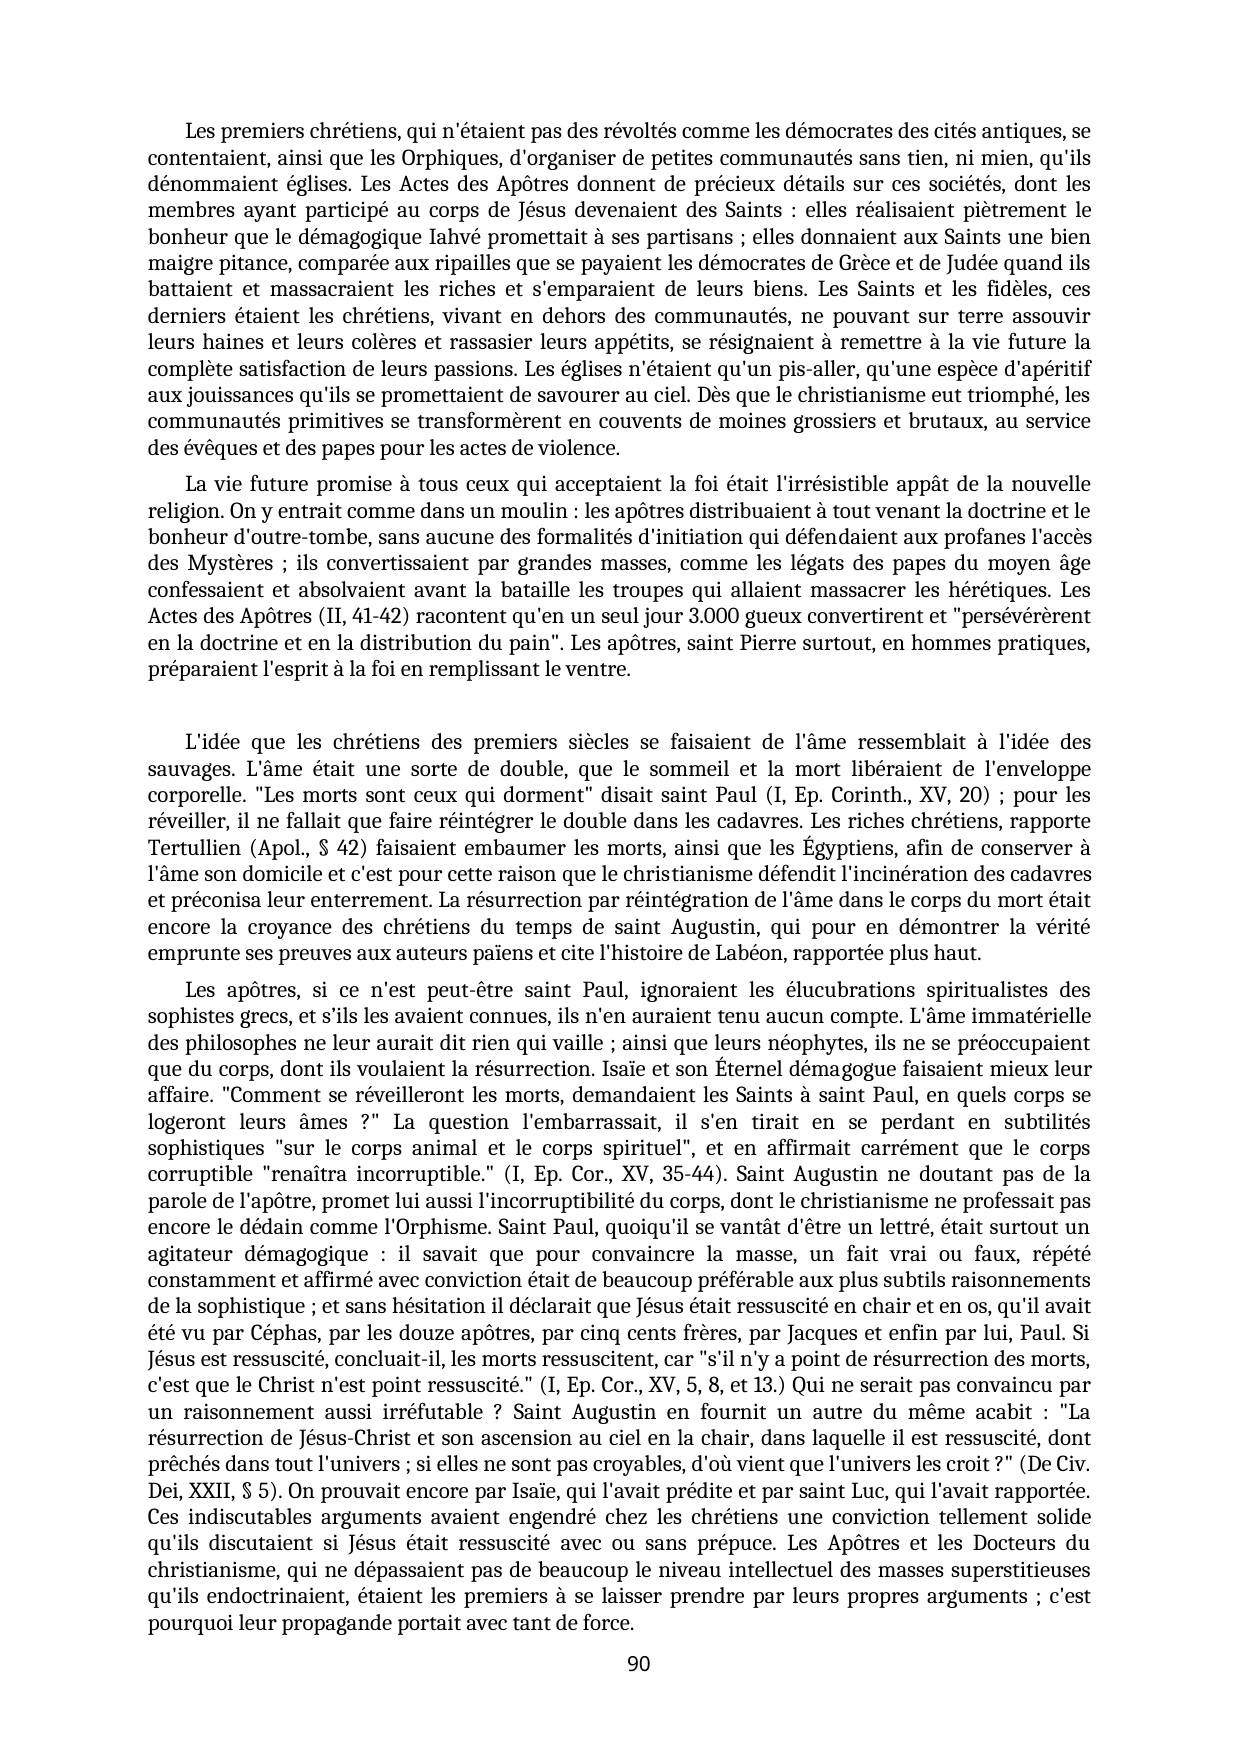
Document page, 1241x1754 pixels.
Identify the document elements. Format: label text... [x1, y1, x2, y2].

text Les premiers chrétiens, qui n'étaient pas des révoltés comme les démocrates des cités antiques, se contentaient, ainsi que les Orphiques, d'organiser de petites communautés sans tien, ni mien, qu'ils dénommaient églises. Les Actes des Apôtres donnent de précieux détails sur ces sociétés, dont les membres ayant participé au corps de Jésus devenaient des Saints : elles réalisaient piètrement le bonheur que le démagogique Iahvé promettait à ses partisans ; elles donnaient aux Saints une bien maigre pitance, comparée aux ripailles que se payaient les démocrates de Grèce et de Judée quand ils battaient et massacraient les riches et s'emparaient de leurs biens. Les Saints et les fidèles, ces derniers étaient les chrétiens, vivant en dehors des communautés, ne pouvant sur terre assouvir leurs haines et leurs colères et rassasier leurs appétits, se résignaient à remettre à la vie future la complète satisfaction de leurs passions. Les églises n'étaient qu'un pis-aller, qu'une espèce d'apéritif aux jouissances qu'ils se promettaient de savourer au ciel. Dès que le christianisme eut triomphé, les communautés primitives se transformèrent en couvents de moines grossiers et brutaux, au service des évêques et des papes pour les actes de violence. [148, 118, 1093, 461]
text La vie future promise à tous ceux qui acceptaient la foi était l'irrésistible appât de la nouvelle religion. On y entrait comme dans un moulin : les apôtres distribuaient à tout venant la doctrine et le bonheur d'outre-tombe, sans aucune des formalités d'initiation qui défen­daient aux profanes l'accès des Mystères ; ils convertissaient par grandes masses, comme les légats des papes du moyen âge confessaient et absolvaient avant la bataille les troupes qui allaient massacrer les hérétiques. Les Actes des Apôtres (II, 41-42) racontent qu'en un seul jour 3.000 gueux convertirent et "persévérèrent en la doctrine et en la distribution du pain". Les apôtres, saint Pierre surtout, en hommes pratiques, préparaient l'esprit à la foi en remplissant le ventre. [148, 471, 1093, 682]
text Les apôtres, si ce n'est peut-être saint Paul, ignoraient les élucubrations spiritualistes des sophistes grecs, et s’ils les avaient connues, ils n'en auraient tenu aucun compte. L'âme immatérielle des philosophes ne leur aurait dit rien qui vaille ; ainsi que leurs néophytes, ils ne se préoccupaient que du corps, dont ils voulaient la résurrection. Isaïe et son Éternel déma­gogue faisaient mieux leur affaire. "Comment se réveilleront les morts, demandaient les Saints à saint Paul, en quels corps se logeront leurs âmes ?" La question l'embarrassait, il s'en tirait en se perdant en subtilités sophistiques "sur le corps animal et le corps spirituel", et en affirmait carrément que le corps corruptible "renaîtra incorruptible." (I, Ep. Cor., XV, 35-44). Saint Augustin ne doutant pas de la parole de l'apôtre, promet lui aussi l'incorruptibilité du corps, dont le christianisme ne professait pas encore le dédain comme l'Orphisme. Saint Paul, quoiqu'il se vantât d'être un lettré, était surtout un agitateur démagogique : il savait que pour convaincre la masse, un fait vrai ou faux, répété constamment et affirmé avec conviction était de beaucoup préférable aux plus subtils raisonnements de la sophistique ; et sans hésitation il déclarait que Jésus était ressuscité en chair et en os, qu'il avait été vu par Céphas, par les douze apôtres, par cinq cents frères, par Jacques et enfin par lui, Paul. Si Jésus est ressuscité, concluait-il, les morts ressuscitent, car "s'il n'y a point de résurrection des morts, c'est que le Christ n'est point ressuscité." (I, Ep. Cor., XV, 5, 8, et 13.) Qui ne serait pas convaincu par un raisonnement aussi irréfutable ? Saint Augustin en fournit un autre du même acabit : "La résurrection de Jésus-Christ et son ascension au ciel en la chair, dans laquelle il est ressuscité, dont prêchés dans tout l'univers ; si elles ne sont pas croyables, d'où vient que l'univers les croit ?" (De Civ. Dei, XXII, § 5). On prouvait encore par Isaïe, qui l'avait prédite et par saint Luc, qui l'avait rapportée. Ces indiscutables arguments avaient engendré chez les chrétiens une conviction tellement solide qu'ils discutaient si Jésus était ressuscité avec ou sans prépuce. Les Apôtres et les Docteurs du christianisme, qui ne dépassaient pas de beaucoup le niveau intellectuel des masses superstitieuses qu'ils endoctrinaient, étaient les premiers à se laisser prendre par leurs propres arguments ; c'est pourquoi leur propagande portait avec tant de force. [148, 977, 1093, 1636]
text L'idée que les chrétiens des premiers siècles se faisaient de l'âme ressemblait à l'idée des sauvages. L'âme était une sorte de double, que le sommeil et la mort libéraient de l'enveloppe corporelle. "Les morts sont ceux qui dorment" disait saint Paul (I, Ep. Corinth., XV, 20) ; pour les réveiller, il ne fallait que faire réintégrer le double dans les cadavres. Les riches chrétiens, rapporte Tertullien (Apol., § 42) faisaient embaumer les morts, ainsi que les Égyptiens, afin de conserver à l'âme son domicile et c'est pour cette raison que le chris­tianisme défendit l'incinération des cadavres et préconisa leur enterrement. La résurrection par réintégration de l'âme dans le corps du mort était encore la croyance des chrétiens du temps de saint Augustin, qui pour en démontrer la vérité emprunte ses preuves aux auteurs païens et cite l'histoire de Labéon, rapportée plus haut. [148, 729, 1093, 966]
